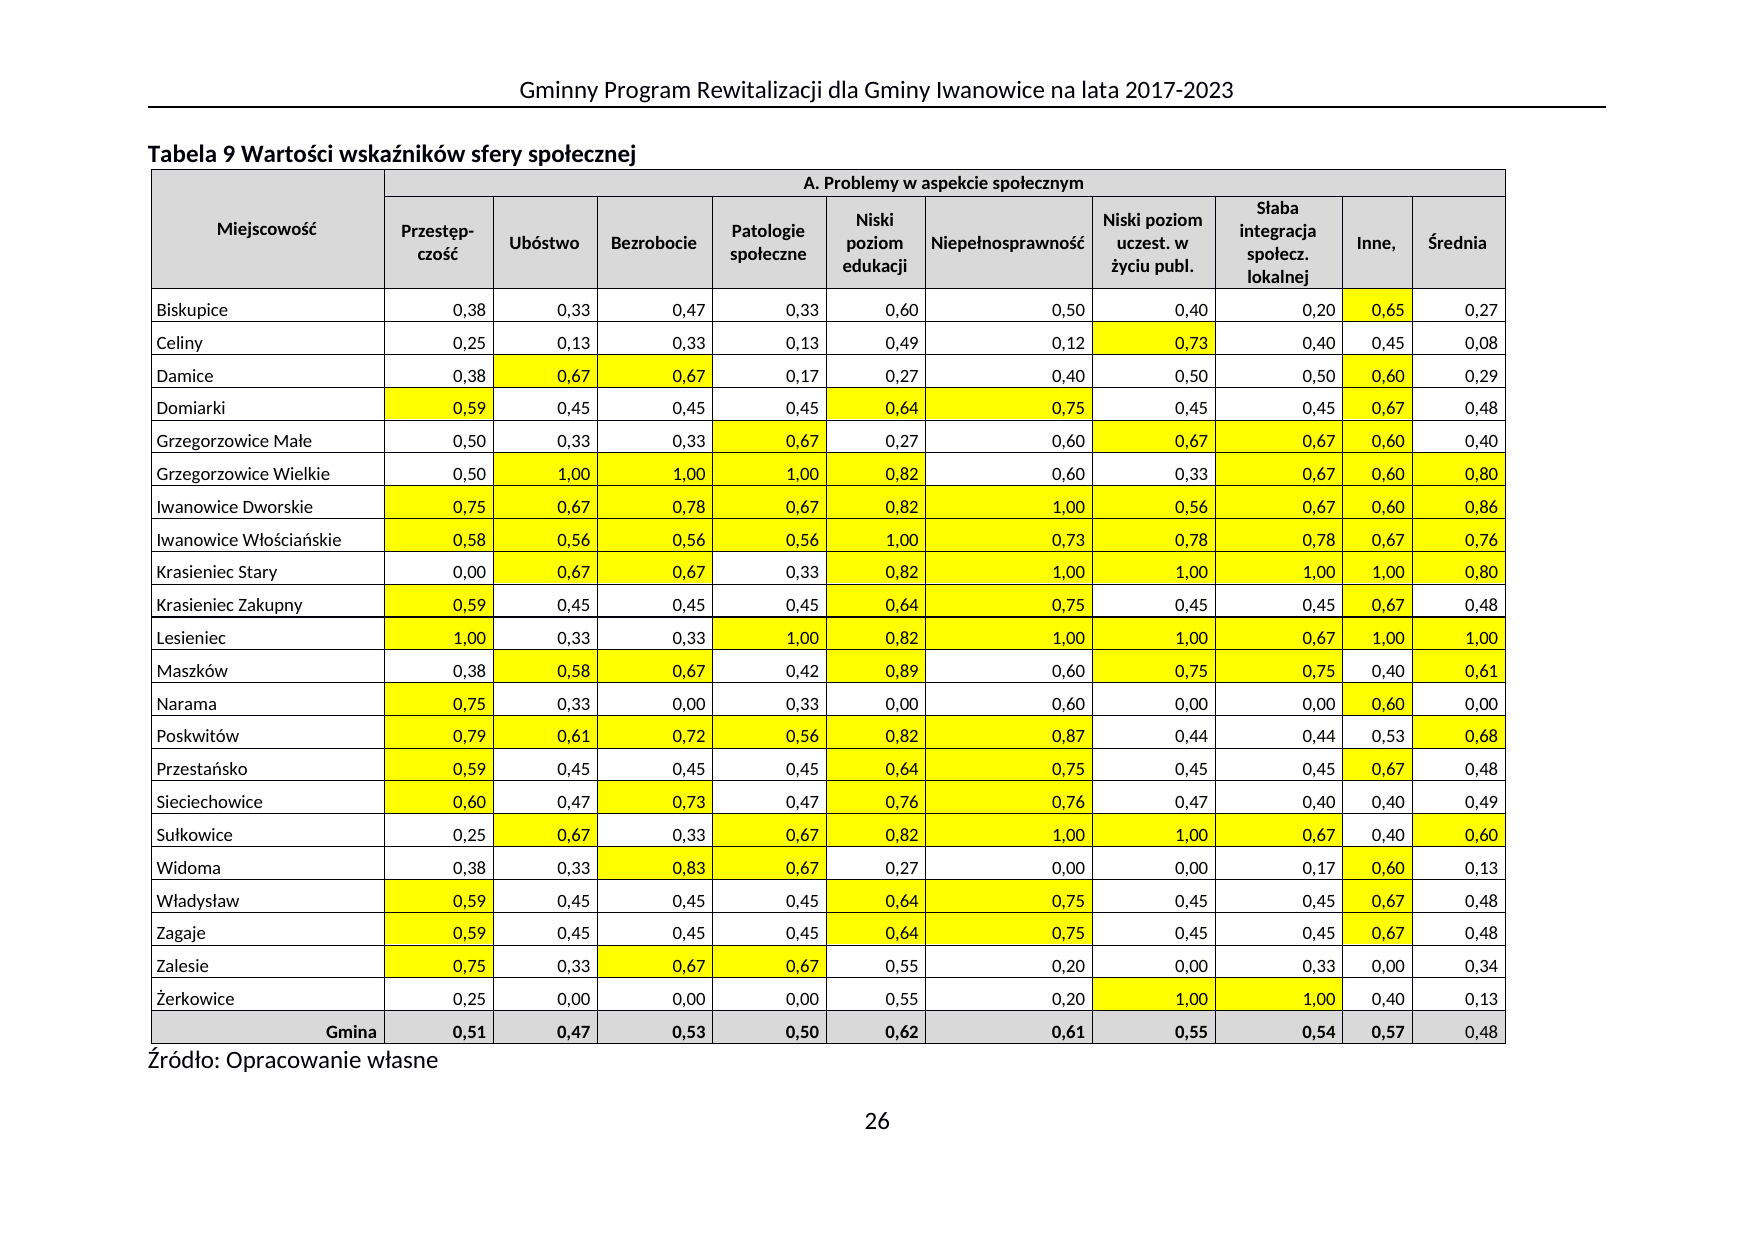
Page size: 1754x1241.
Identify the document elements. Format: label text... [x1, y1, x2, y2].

table_cell 0,59 [385, 388, 493, 419]
table_cell Inne, [1343, 197, 1412, 288]
table_cell 0,75 [385, 683, 493, 715]
table_cell 0,67 [713, 814, 826, 846]
table_cell Zagaje [152, 913, 384, 944]
text Tabela 9 Wartości wskaźników sfery społecznej [148, 138, 1606, 169]
table_cell 1,00 [598, 453, 712, 485]
table_cell 0,33 [494, 683, 597, 715]
table_cell 0,82 [827, 814, 925, 846]
table_cell 0,67 [1093, 421, 1215, 452]
table_cell 0,00 [1413, 683, 1505, 715]
table_cell Narama [152, 683, 384, 715]
table_cell 0,54 [1216, 1011, 1342, 1043]
text Źródło: Opracowanie własne [148, 1044, 1606, 1074]
table_cell 0,33 [494, 618, 597, 649]
table_cell 0,45 [598, 585, 712, 616]
table_cell 0,60 [1343, 683, 1412, 715]
table_cell 0,00 [1343, 946, 1412, 977]
table_cell 0,33 [598, 814, 712, 846]
table_cell 0,55 [1093, 1011, 1215, 1043]
table_cell 0,45 [1093, 388, 1215, 419]
table_cell Maszków [152, 650, 384, 682]
table_cell Zalesie [152, 946, 384, 977]
table_cell 0,59 [385, 913, 493, 944]
table_cell 0,00 [494, 978, 597, 1010]
table_cell 0,76 [827, 781, 925, 813]
table_cell 0,00 [827, 683, 925, 715]
table_cell 1,00 [385, 618, 493, 649]
table_cell 0,33 [494, 847, 597, 879]
table_cell Żerkowice [152, 978, 384, 1010]
table_cell 0,76 [926, 781, 1092, 813]
table_cell 0,40 [1216, 781, 1342, 813]
table_cell 0,51 [385, 1011, 493, 1043]
table_cell 1,00 [1093, 618, 1215, 649]
table_cell 0,67 [1343, 519, 1412, 551]
table_cell 0,64 [827, 880, 925, 912]
table_cell 0,67 [713, 421, 826, 452]
table_cell 0,27 [827, 355, 925, 387]
table_cell 0,45 [1216, 749, 1342, 780]
table_cell 0,45 [598, 388, 712, 419]
table_cell 1,00 [1093, 978, 1215, 1010]
table_cell 0,60 [1343, 847, 1412, 879]
table_cell 1,00 [1343, 552, 1412, 583]
table_cell 0,00 [1093, 847, 1215, 879]
table_cell 0,67 [598, 552, 712, 583]
table_cell 0,45 [1216, 880, 1342, 912]
table_cell 0,00 [598, 978, 712, 1010]
table_cell 0,53 [598, 1011, 712, 1043]
table_cell 0,48 [1413, 913, 1505, 944]
table_cell 0,61 [494, 716, 597, 748]
table_cell 0,33 [598, 618, 712, 649]
table_cell 0,73 [1093, 322, 1215, 354]
table_cell 0,67 [494, 486, 597, 518]
table_cell Krasieniec Stary [152, 552, 384, 583]
table_cell Średnia [1413, 197, 1505, 288]
table_cell 0,75 [385, 486, 493, 518]
table_header Miejscowość [152, 170, 384, 288]
table_cell Krasieniec Zakupny [152, 585, 384, 616]
table_cell 0,13 [1413, 847, 1505, 879]
table_cell 1,00 [1413, 618, 1505, 649]
table_cell 1,00 [1093, 814, 1215, 846]
table_cell 0,67 [1343, 913, 1412, 944]
table_cell 0,45 [494, 913, 597, 944]
table_cell Ubóstwo [494, 197, 597, 288]
table_cell 0,25 [385, 814, 493, 846]
table_cell 0,75 [926, 585, 1092, 616]
table_cell 0,87 [926, 716, 1092, 748]
table_cell Lesieniec [152, 618, 384, 649]
table_cell 0,72 [598, 716, 712, 748]
table_cell 0,45 [713, 388, 826, 419]
table_cell 0,67 [1343, 585, 1412, 616]
table_cell 0,67 [494, 814, 597, 846]
table_cell 0,60 [1413, 814, 1505, 846]
table_cell 0,49 [827, 322, 925, 354]
table_cell 0,33 [598, 421, 712, 452]
table_cell 0,67 [598, 355, 712, 387]
table_cell 0,38 [385, 355, 493, 387]
table_cell 0,45 [1093, 913, 1215, 944]
table_cell 0,67 [598, 650, 712, 682]
table_cell 0,82 [827, 618, 925, 649]
table_cell 0,44 [1093, 716, 1215, 748]
table_cell 0,40 [1343, 814, 1412, 846]
table_cell 0,40 [1093, 289, 1215, 321]
table_cell 0,50 [1216, 355, 1342, 387]
table_cell 0,17 [713, 355, 826, 387]
table_cell 0,55 [827, 946, 925, 977]
table_cell Niski poziom edukacji [827, 197, 925, 288]
table_cell 0,67 [1216, 453, 1342, 485]
table_cell 0,27 [827, 421, 925, 452]
table_cell 0,60 [926, 650, 1092, 682]
table_cell 0,68 [1413, 716, 1505, 748]
table_cell 0,67 [1216, 618, 1342, 649]
table_cell 0,17 [1216, 847, 1342, 879]
table_cell 0,42 [713, 650, 826, 682]
table_cell 0,38 [385, 847, 493, 879]
table_cell 0,20 [926, 978, 1092, 1010]
table_cell 0,33 [494, 289, 597, 321]
table_cell 0,82 [827, 716, 925, 748]
table_cell 0,60 [1343, 486, 1412, 518]
table_cell 0,67 [1343, 880, 1412, 912]
table_cell 0,00 [598, 683, 712, 715]
table_cell 0,67 [713, 847, 826, 879]
table_cell 0,89 [827, 650, 925, 682]
table_cell 0,27 [827, 847, 925, 879]
table_cell 0,78 [1093, 519, 1215, 551]
table_cell 0,40 [1216, 322, 1342, 354]
table_cell 0,33 [598, 322, 712, 354]
table_cell 0,50 [385, 453, 493, 485]
table_cell 0,67 [1216, 421, 1342, 452]
table_cell Widoma [152, 847, 384, 879]
table_cell 0,75 [926, 913, 1092, 944]
table_cell 0,40 [1413, 421, 1505, 452]
table_cell 0,00 [926, 847, 1092, 879]
table_cell 0,45 [494, 388, 597, 419]
table_cell 0,67 [1216, 486, 1342, 518]
table_cell Grzegorzowice Wielkie [152, 453, 384, 485]
table_cell 0,20 [1216, 289, 1342, 321]
table_cell Iwanowice Dworskie [152, 486, 384, 518]
table_cell 0,67 [598, 946, 712, 977]
table_cell 1,00 [494, 453, 597, 485]
table_cell 0,82 [827, 453, 925, 485]
table_cell 0,80 [1413, 453, 1505, 485]
table_cell 0,75 [1093, 650, 1215, 682]
table_cell Słaba integracja społecz. lokalnej [1216, 197, 1342, 288]
table_cell 0,33 [713, 683, 826, 715]
table_cell 0,75 [1216, 650, 1342, 682]
table_cell 1,00 [926, 552, 1092, 583]
table_cell 0,13 [713, 322, 826, 354]
table_cell 0,67 [1343, 388, 1412, 419]
table_cell Iwanowice Włościańskie [152, 519, 384, 551]
table_cell 0,56 [598, 519, 712, 551]
table_cell 1,00 [1216, 552, 1342, 583]
table_cell 0,50 [385, 421, 493, 452]
table_cell 0,86 [1413, 486, 1505, 518]
table_cell 0,67 [494, 552, 597, 583]
table_cell 0,67 [1216, 814, 1342, 846]
table_cell Patologie społeczne [713, 197, 826, 288]
table_cell Sułkowice [152, 814, 384, 846]
table_cell Damice [152, 355, 384, 387]
table_header A. Problemy w aspekcie społecznym [385, 170, 1505, 196]
table_cell 0,13 [1413, 978, 1505, 1010]
table_cell 0,00 [1093, 946, 1215, 977]
table_cell 0,48 [1413, 749, 1505, 780]
table_cell 0,78 [598, 486, 712, 518]
table_cell 1,00 [1343, 618, 1412, 649]
table_cell 0,59 [385, 749, 493, 780]
table_cell 0,00 [713, 978, 826, 1010]
table_cell 0,00 [1093, 683, 1215, 715]
table_cell 0,58 [385, 519, 493, 551]
table_cell 0,33 [494, 421, 597, 452]
table_cell 0,59 [385, 585, 493, 616]
table_cell 0,47 [1093, 781, 1215, 813]
table_cell 0,60 [926, 683, 1092, 715]
table_cell 0,33 [494, 946, 597, 977]
table_cell 0,48 [1413, 585, 1505, 616]
table_cell 0,33 [713, 552, 826, 583]
table_cell 0,75 [385, 946, 493, 977]
table_cell 0,38 [385, 650, 493, 682]
table_cell 0,67 [713, 946, 826, 977]
table_cell Domiarki [152, 388, 384, 419]
table_cell 0,60 [1343, 453, 1412, 485]
table_cell 0,45 [713, 880, 826, 912]
table_cell 0,55 [827, 978, 925, 1010]
table_cell 0,75 [926, 880, 1092, 912]
table_cell 1,00 [713, 618, 826, 649]
table_cell 1,00 [1093, 552, 1215, 583]
table_cell 0,45 [1093, 880, 1215, 912]
table_cell 0,45 [598, 880, 712, 912]
table_cell 0,62 [827, 1011, 925, 1043]
table_cell 0,73 [926, 519, 1092, 551]
table_cell 0,64 [827, 749, 925, 780]
table_cell 0,67 [713, 486, 826, 518]
table_cell 0,45 [713, 913, 826, 944]
table_cell 0,25 [385, 322, 493, 354]
table_cell 0,47 [494, 1011, 597, 1043]
table_cell 0,27 [1413, 289, 1505, 321]
table_cell 0,76 [1413, 519, 1505, 551]
table_cell 0,48 [1413, 1011, 1505, 1043]
table_cell Grzegorzowice Małe [152, 421, 384, 452]
table_cell 0,61 [926, 1011, 1092, 1043]
table_cell 0,40 [1343, 978, 1412, 1010]
table_cell 0,45 [494, 585, 597, 616]
table_cell 0,60 [385, 781, 493, 813]
table_cell 0,67 [494, 355, 597, 387]
table_cell 0,40 [1343, 650, 1412, 682]
table_cell 0,57 [1343, 1011, 1412, 1043]
table_cell 0,38 [385, 289, 493, 321]
table_cell 0,45 [1216, 913, 1342, 944]
table_cell 0,29 [1413, 355, 1505, 387]
table_cell 0,45 [494, 880, 597, 912]
table_cell 0,67 [1343, 749, 1412, 780]
table_cell 0,50 [926, 289, 1092, 321]
table_cell 0,40 [1343, 781, 1412, 813]
table_cell 0,82 [827, 552, 925, 583]
table_cell 0,45 [713, 585, 826, 616]
table_cell 0,56 [1093, 486, 1215, 518]
table_cell Celiny [152, 322, 384, 354]
table_cell 0,78 [1216, 519, 1342, 551]
table_cell 0,64 [827, 585, 925, 616]
table_cell 1,00 [926, 618, 1092, 649]
table_cell 0,45 [713, 749, 826, 780]
table_cell 1,00 [1216, 978, 1342, 1010]
table_cell 0,48 [1413, 388, 1505, 419]
table_cell 0,59 [385, 880, 493, 912]
table_cell 0,08 [1413, 322, 1505, 354]
table_cell 1,00 [713, 453, 826, 485]
table_cell Przestęp-czość [385, 197, 493, 288]
table_cell 0,45 [598, 913, 712, 944]
table_cell 1,00 [926, 486, 1092, 518]
table_cell 0,44 [1216, 716, 1342, 748]
table_cell 0,60 [827, 289, 925, 321]
table_cell 0,60 [1343, 355, 1412, 387]
table_cell 0,47 [598, 289, 712, 321]
table_cell 0,61 [1413, 650, 1505, 682]
table_cell 0,34 [1413, 946, 1505, 977]
table_cell 0,80 [1413, 552, 1505, 583]
table_cell 1,00 [827, 519, 925, 551]
table_cell 0,56 [713, 716, 826, 748]
table_cell 0,45 [1216, 388, 1342, 419]
table_cell 0,00 [385, 552, 493, 583]
table_cell 0,64 [827, 913, 925, 944]
table_cell 0,83 [598, 847, 712, 879]
table_cell Władysław [152, 880, 384, 912]
table_cell 0,48 [1413, 880, 1505, 912]
table_cell 0,79 [385, 716, 493, 748]
table_cell Poskwitów [152, 716, 384, 748]
table_cell Sieciechowice [152, 781, 384, 813]
table_cell Bezrobocie [598, 197, 712, 288]
table_cell Przestańsko [152, 749, 384, 780]
table_cell Niski poziom uczest. w życiu publ. [1093, 197, 1215, 288]
table_cell 0,60 [1343, 421, 1412, 452]
table_cell 0,20 [926, 946, 1092, 977]
table_cell 0,40 [926, 355, 1092, 387]
table_cell 0,45 [1343, 322, 1412, 354]
table_cell 0,56 [713, 519, 826, 551]
table_cell 0,13 [494, 322, 597, 354]
table_cell 0,33 [1093, 453, 1215, 485]
table_cell 0,50 [1093, 355, 1215, 387]
table_cell 0,75 [926, 388, 1092, 419]
table_cell 0,25 [385, 978, 493, 1010]
table_cell 0,00 [1216, 683, 1342, 715]
table_cell 0,45 [1216, 585, 1342, 616]
table_cell 0,47 [713, 781, 826, 813]
table_cell 0,12 [926, 322, 1092, 354]
table_cell Biskupice [152, 289, 384, 321]
table_cell 0,60 [926, 453, 1092, 485]
table_cell Niepełnosprawność [926, 197, 1092, 288]
table_cell Gmina [152, 1011, 384, 1043]
table_cell 1,00 [926, 814, 1092, 846]
table_cell 0,45 [1093, 749, 1215, 780]
table_cell 0,33 [1216, 946, 1342, 977]
table_cell 0,45 [598, 749, 712, 780]
table_cell 0,49 [1413, 781, 1505, 813]
table_cell 0,75 [926, 749, 1092, 780]
table_cell 0,47 [494, 781, 597, 813]
table_cell 0,56 [494, 519, 597, 551]
table_cell 0,60 [926, 421, 1092, 452]
table_cell 0,73 [598, 781, 712, 813]
table_cell 0,65 [1343, 289, 1412, 321]
table_cell 0,64 [827, 388, 925, 419]
table_cell 0,82 [827, 486, 925, 518]
table_cell 0,33 [713, 289, 826, 321]
table_cell 0,58 [494, 650, 597, 682]
table_cell 0,45 [1093, 585, 1215, 616]
table_cell 0,50 [713, 1011, 826, 1043]
table_cell 0,45 [494, 749, 597, 780]
table_cell 0,53 [1343, 716, 1412, 748]
